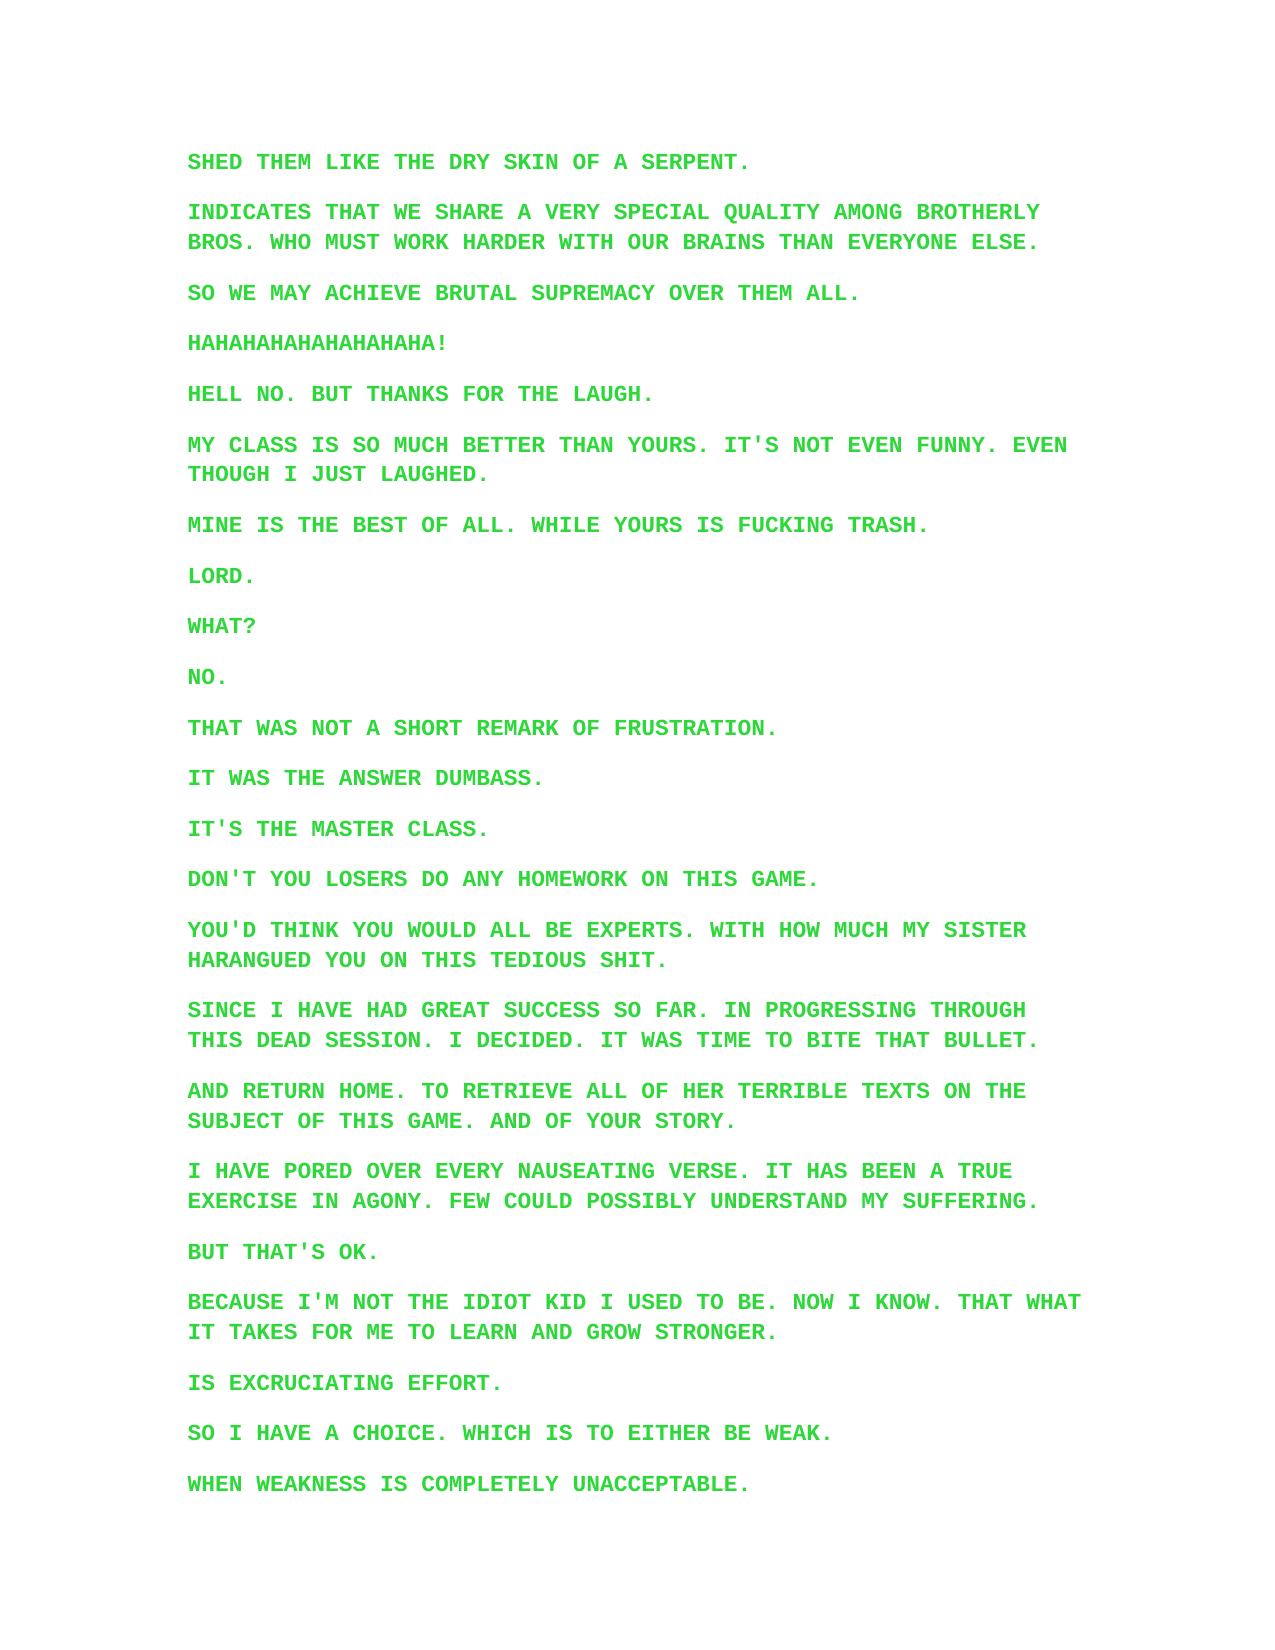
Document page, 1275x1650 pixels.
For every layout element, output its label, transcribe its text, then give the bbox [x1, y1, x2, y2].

text HELL NO. BUT THANKS FOR THE LAUGH. [187, 382, 1087, 408]
text BECAUSE I'M NOT THE IDIOT KID I USED TO BE. NOW I KNOW. THAT WHAT IT TAKES FOR ME TO LEARN AND GROW STRONGER. [187, 1291, 1087, 1346]
text LORD. [187, 564, 1087, 590]
text SHED THEM LIKE THE DRY SKIN OF A SERPENT. [187, 150, 1087, 176]
text MY CLASS IS SO MUCH BETTER THAN YOURS. IT'S NOT EVEN FUNNY. EVEN THOUGH I JUST LAUGHED. [187, 433, 1087, 489]
text DON'T YOU LOSERS DO ANY HOMEWORK ON THIS GAME. [187, 868, 1087, 894]
text IT'S THE MASTER CLASS. [187, 817, 1087, 843]
text HAHAHAHAHAHAHAHAHA! [187, 332, 1087, 358]
text INDICATES THAT WE SHARE A VERY SPECIAL QUALITY AMONG BROTHERLY BROS. WHO MUST WORK HARDER WITH OUR BRAINS THAN EVERYONE ELSE. [187, 201, 1087, 256]
text NO. [187, 665, 1087, 691]
text WHAT? [187, 614, 1087, 641]
text BUT THAT'S OK. [187, 1240, 1087, 1266]
text SINCE I HAVE HAD GREAT SUCCESS SO FAR. IN PROGRESSING THROUGH THIS DEAD SESSION. I DECIDED. IT WAS TIME TO BITE THAT BULLET. [187, 999, 1087, 1054]
text SO WE MAY ACHIEVE BRUTAL SUPREMACY OVER THEM ALL. [187, 281, 1087, 307]
text AND RETURN HOME. TO RETRIEVE ALL OF HER TERRIBLE TEXTS ON THE SUBJECT OF THIS GAME. AND OF YOUR STORY. [187, 1079, 1087, 1135]
text MINE IS THE BEST OF ALL. WHILE YOURS IS FUCKING TRASH. [187, 513, 1087, 539]
text I HAVE PORED OVER EVERY NAUSEATING VERSE. IT HAS BEEN A TRUE EXERCISE IN AGONY. FEW COULD POSSIBLY UNDERSTAND MY SUFFERING. [187, 1159, 1087, 1215]
text WHEN WEAKNESS IS COMPLETELY UNACCEPTABLE. [187, 1472, 1087, 1498]
text IS EXCRUCIATING EFFORT. [187, 1371, 1087, 1397]
text IT WAS THE ANSWER DUMBASS. [187, 766, 1087, 792]
text YOU'D THINK YOU WOULD ALL BE EXPERTS. WITH HOW MUCH MY SISTER HARANGUED YOU ON THIS TEDIOUS SHIT. [187, 918, 1087, 974]
text SO I HAVE A CHOICE. WHICH IS TO EITHER BE WEAK. [187, 1422, 1087, 1448]
text THAT WAS NOT A SHORT REMARK OF FRUSTRATION. [187, 716, 1087, 742]
